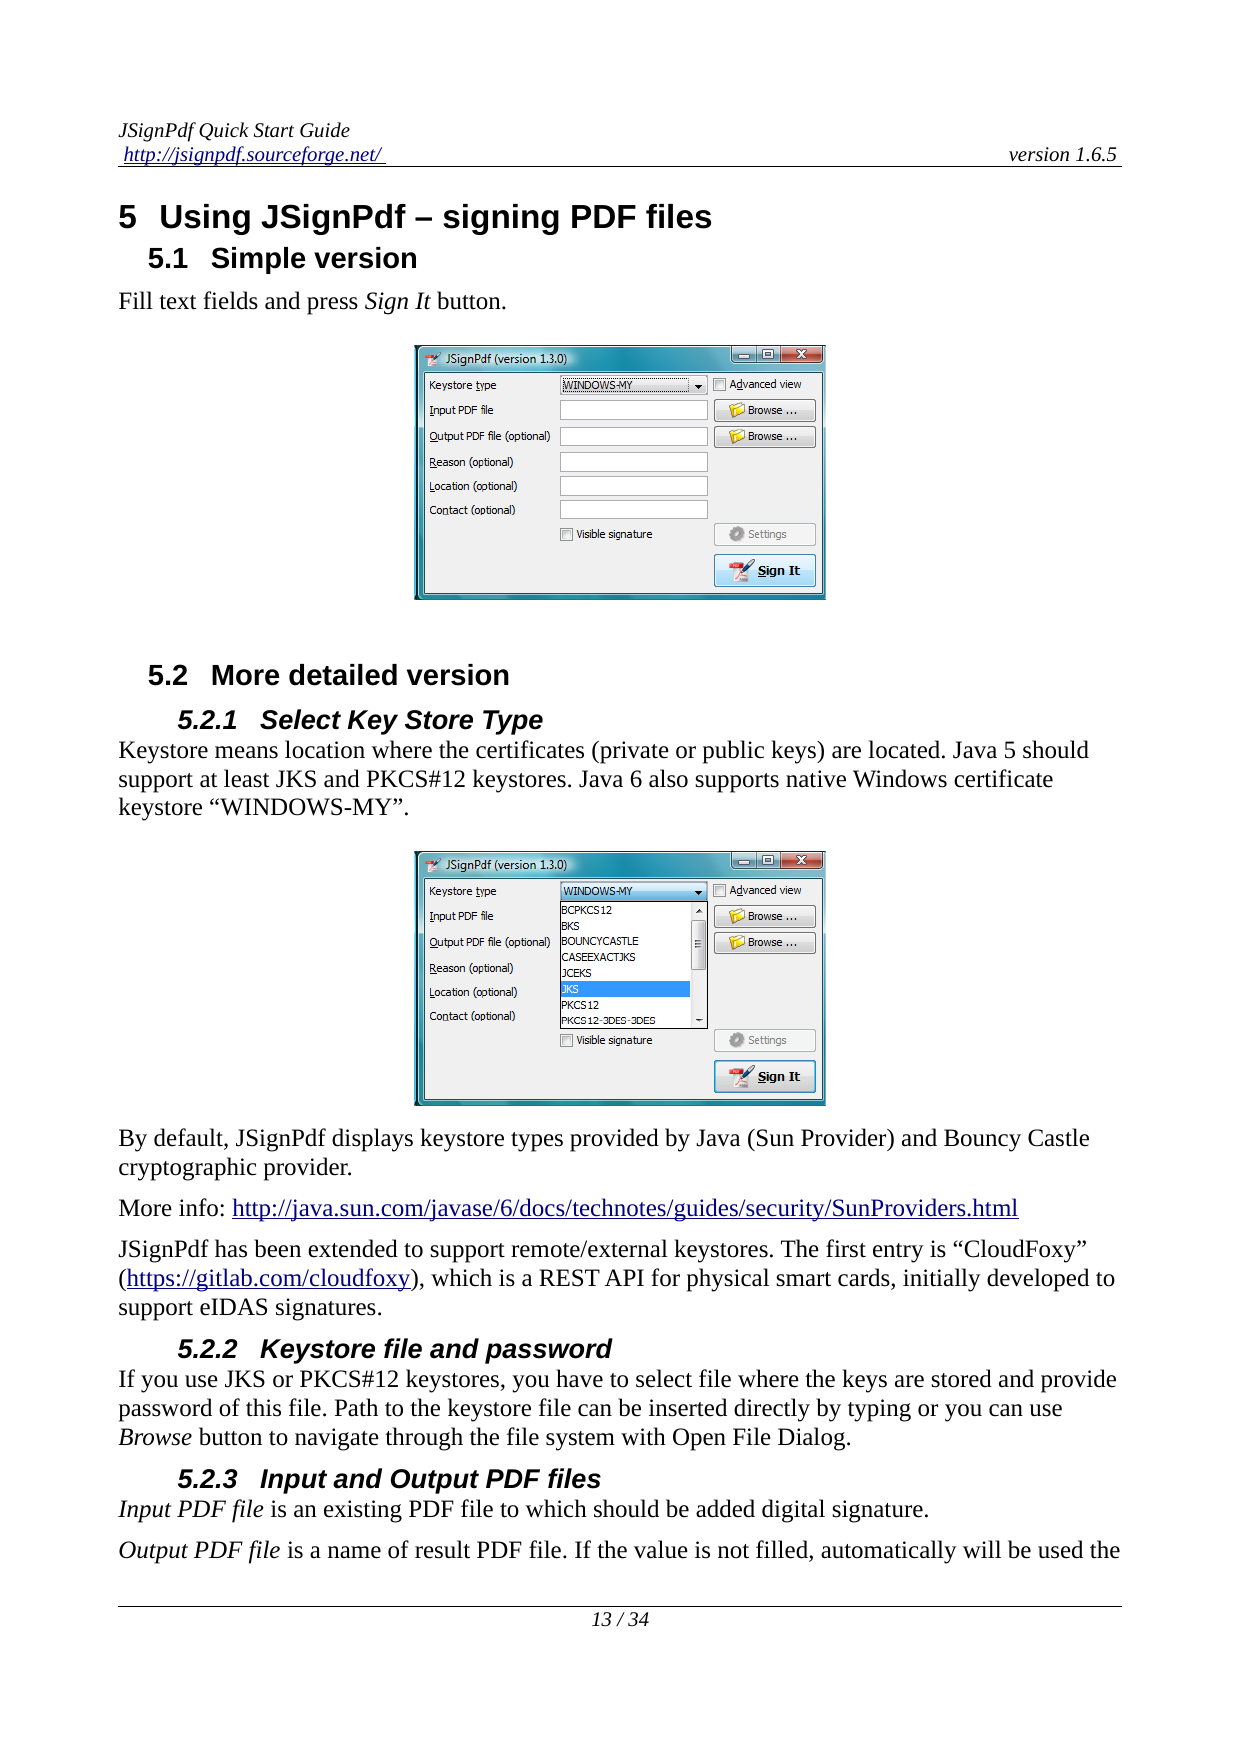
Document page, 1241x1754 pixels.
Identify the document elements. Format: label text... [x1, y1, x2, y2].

subtitle Input and Output PDF files [177, 1463, 1122, 1494]
text Fill text fields and press Sign It button. [118, 286, 1122, 315]
text Keystore means location where the certificates (private or public keys) are located. Java 5 should support at least JKS and PKCS#12 keystores. Java 6 also supports native Windows certificate keystore “WINDOWS-MY”. [118, 735, 1122, 821]
subtitle Using JSignPdf – signing PDF files [118, 197, 1122, 235]
subtitle More detailed version [148, 658, 1116, 692]
subtitle Simple version [148, 241, 1116, 275]
picture [414, 345, 826, 600]
text By default, JSignPdf displays keystore types provided by Java (Sun Provider) and Bouncy Castle cryptographic provider. [118, 834, 1122, 1181]
subtitle Keystore file and password [177, 1333, 1122, 1364]
text More info: http://java.sun.com/javase/6/docs/technotes/guides/security/SunProviders.html [118, 1193, 1122, 1222]
picture [414, 851, 826, 1106]
text Output PDF file is a name of result PDF file. If the value is not filled, automatically will be used the [118, 1536, 1122, 1564]
subtitle Select Key Store Type [177, 704, 1122, 735]
text JSignPdf has been extended to support remote/external keystores. The first entry is “CloudFoxy” (https://gitlab.com/cloudfoxy), which is a REST API for physical smart cards, initially developed to support eIDAS signatures. [118, 1234, 1122, 1321]
text Input PDF file is an existing PDF file to which should be added digital signature. [118, 1494, 1122, 1523]
text If you use JKS or PKCS#12 keystores, you have to select file where the keys are stored and provide password of this file. Path to the keystore file can be inserted directly by typing or you can use Browse button to navigate through the file system with Open File Dialog. [118, 1364, 1122, 1451]
